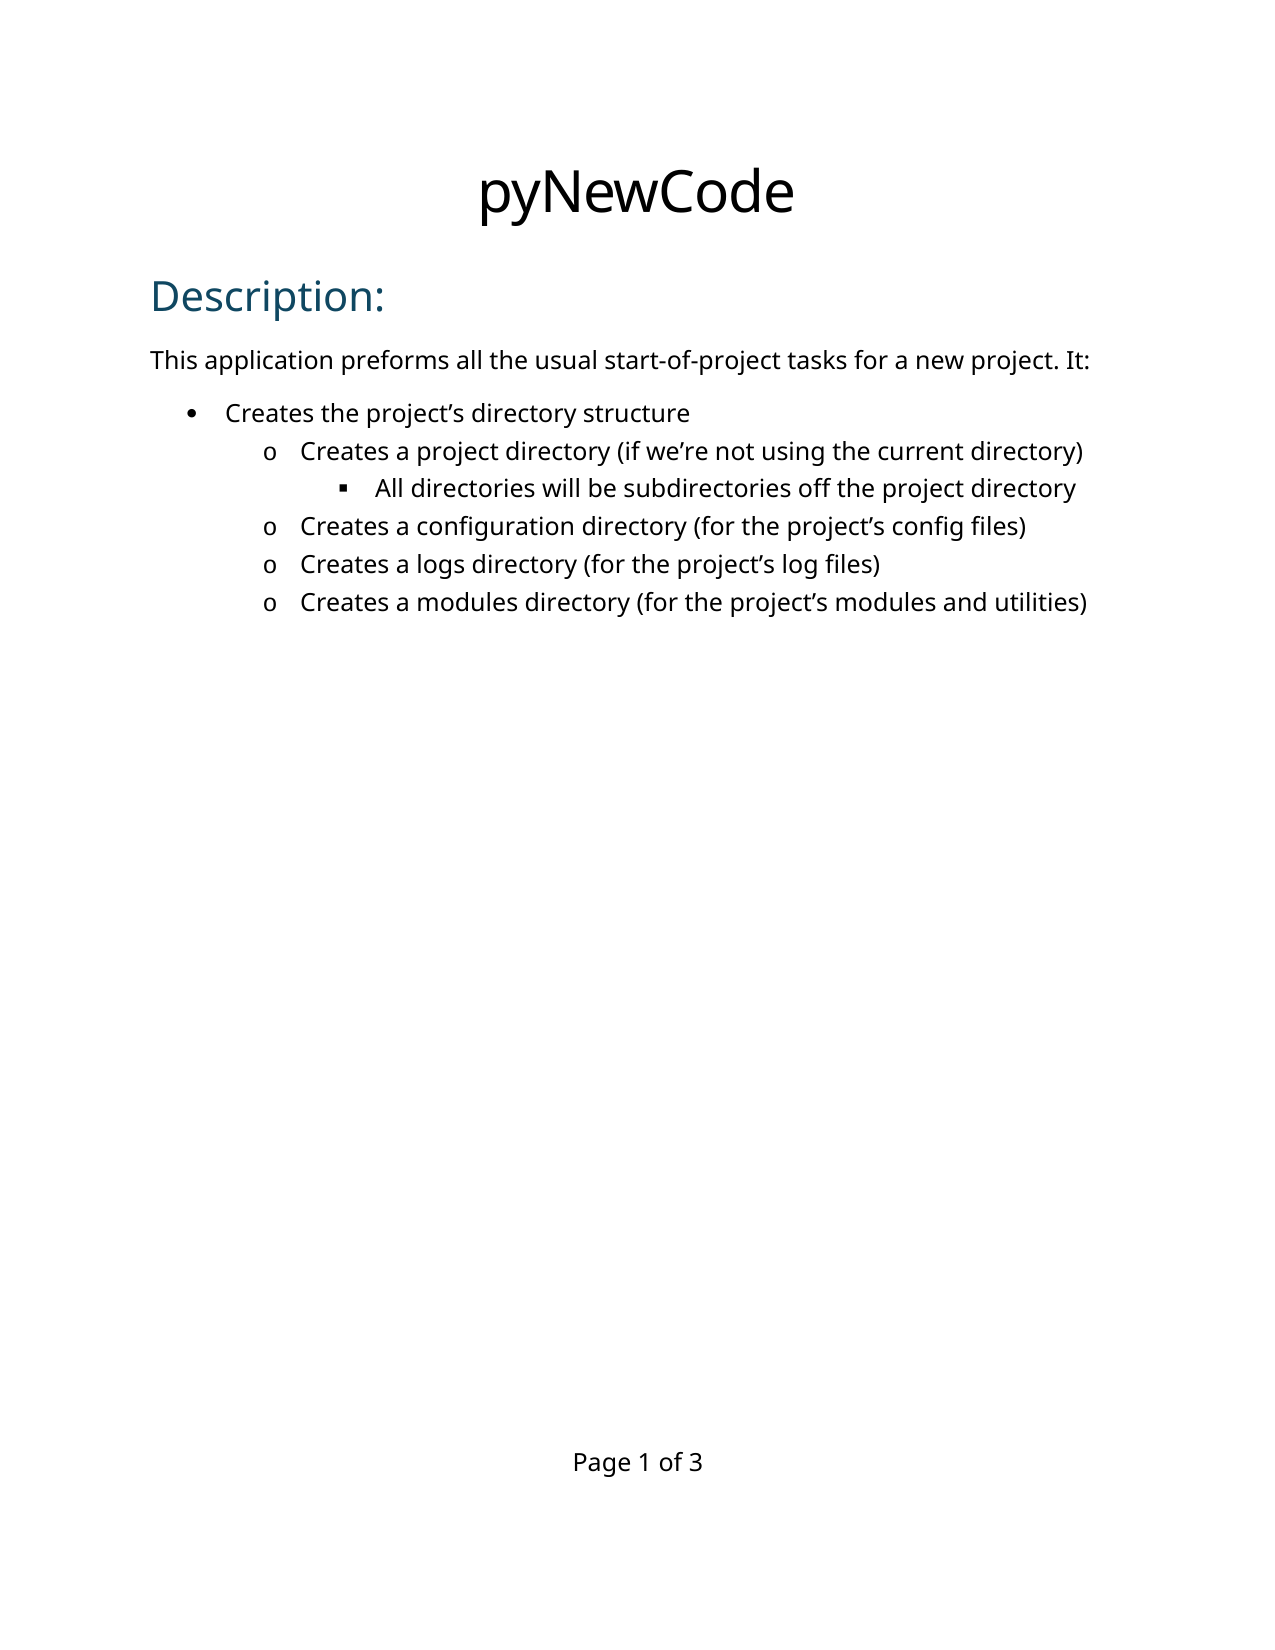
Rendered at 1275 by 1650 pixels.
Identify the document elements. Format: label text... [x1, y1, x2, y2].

subtitle Description: [150, 267, 1125, 324]
list All directories will be subdirectories off the project directory [337, 471, 1125, 505]
list Creates a project directory (if we’re not using the current directory) [262, 433, 1125, 467]
text This application preforms all the usual start-of-project tasks for a new project. It: [150, 342, 1125, 377]
list Creates a logs directory (for the project’s log files) [262, 547, 1125, 581]
list Creates the project’s directory structure [187, 395, 1125, 429]
list Creates a configuration directory (for the project’s config files) [262, 509, 1125, 543]
title pyNewCode [150, 150, 1125, 229]
list Creates a modules directory (for the project’s modules and utilities) [262, 585, 1125, 619]
